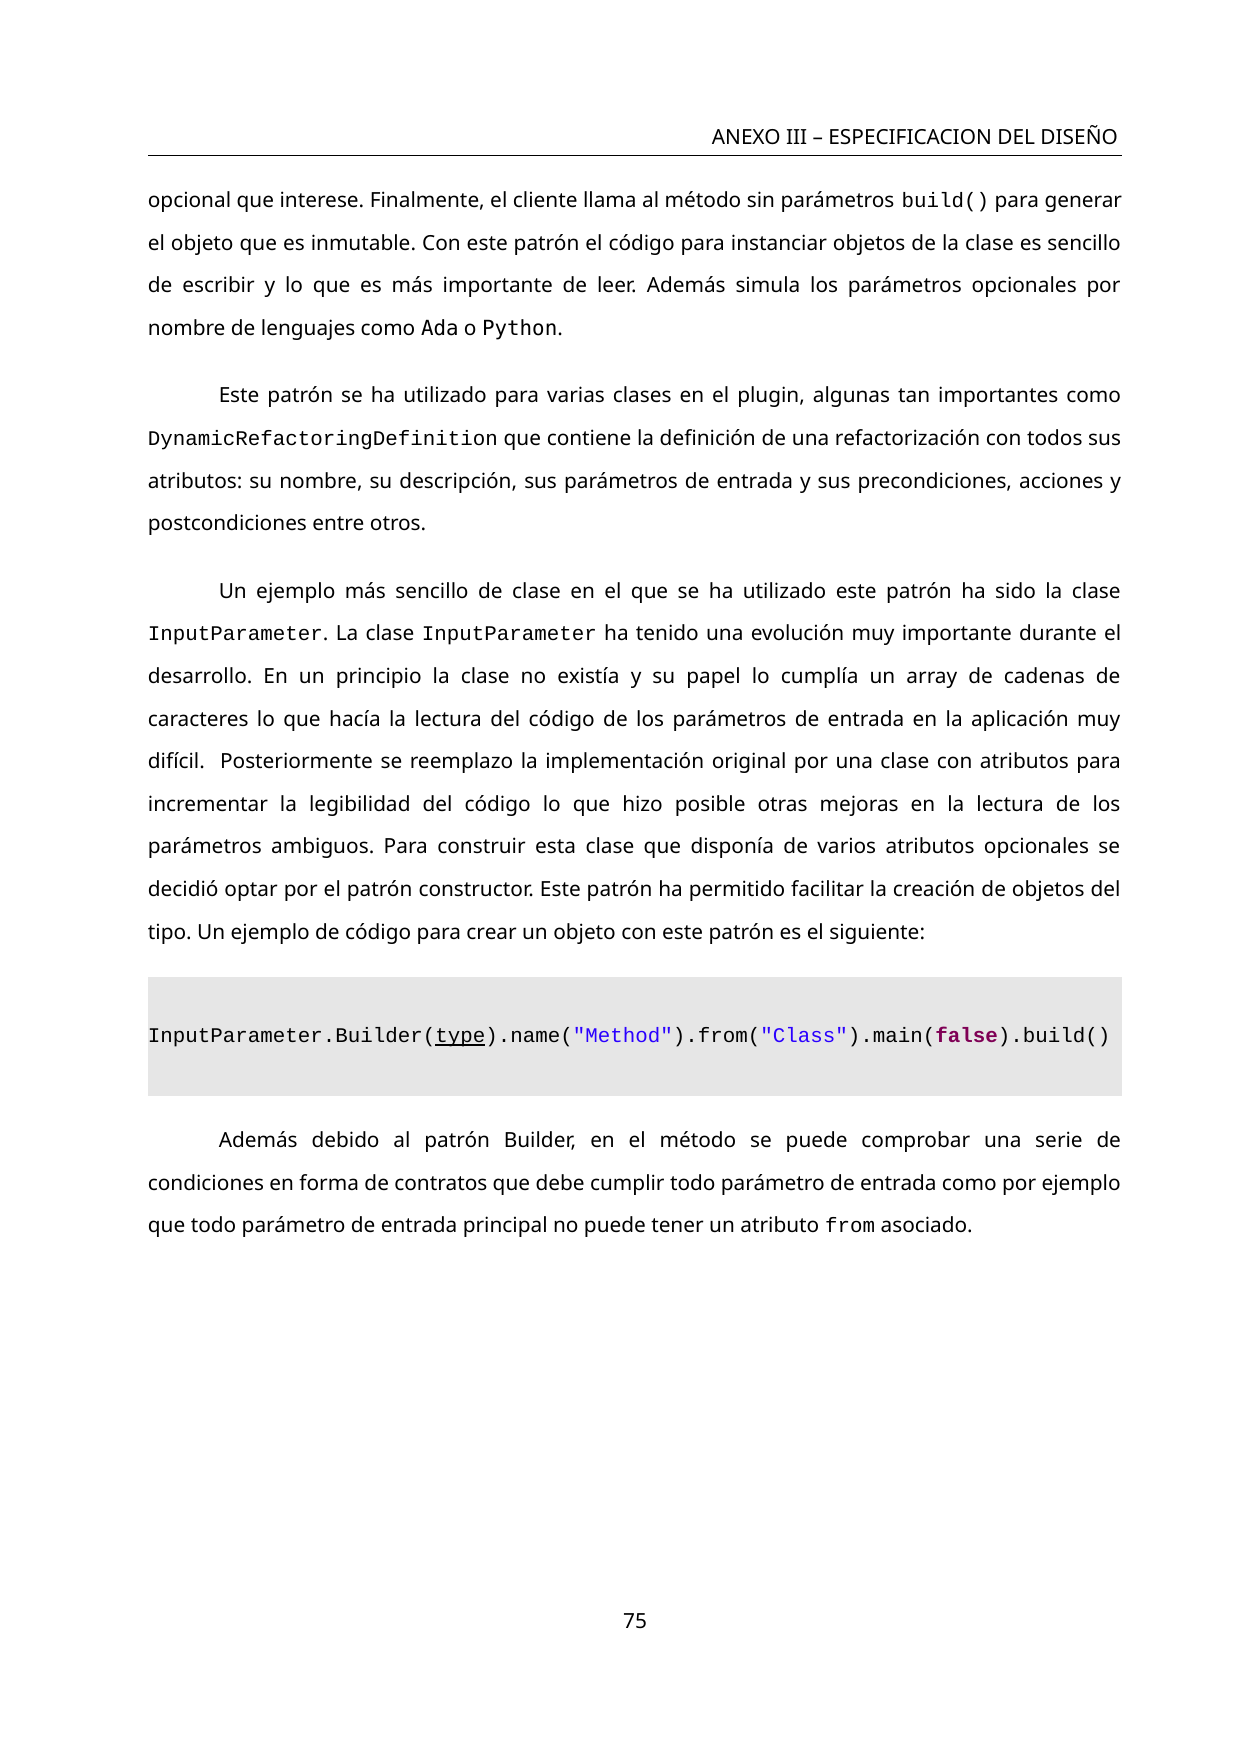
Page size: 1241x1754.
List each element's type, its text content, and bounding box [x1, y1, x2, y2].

text Un ejemplo más sencillo de clase en el que se ha utilizado este patrón ha sido la clase InputParameter. La clase InputParameter ha tenido una evolución muy importante durante el desarrollo. En un principio la clase no existía y su papel lo cumplía un array de cadenas de caracteres lo que hacía la lectura del código de los parámetros de entrada en la aplicación muy difícil. Posteriormente se reemplazo la implementación original por una clase con atributos para incrementar la legibilidad del código lo que hizo posible otras mejoras en la lectura de los parámetros ambiguos. Para construir esta clase que disponía de varios atributos opcionales se decidió optar por el patrón constructor. Este patrón ha permitido facilitar la creación de objetos del tipo. Un ejemplo de código para crear un objeto con este patrón es el siguiente: [148, 576, 1122, 945]
text Además debido al patrón Builder, en el método se puede comprobar una serie de condiciones en forma de contratos que debe cumplir todo parámetro de entrada como por ejemplo que todo parámetro de entrada principal no puede tener un atributo from asociado. [148, 1125, 1122, 1239]
text Este patrón se ha utilizado para varias clases en el plugin, algunas tan importantes como DynamicRefactoringDefinition que contiene la definición de una refactorización con todos sus atributos: su nombre, su descripción, sus parámetros de entrada y sus precondiciones, acciones y postcondiciones entre otros. [148, 380, 1122, 537]
text InputParameter.Builder(type).name("Method").from("Class").main(false).build() [148, 1025, 1122, 1049]
text opcional que interese. Finalmente, el cliente llama al método sin parámetros build() para generar el objeto que es inmutable. Con este patrón el código para instanciar objetos de la clase es sencillo de escribir y lo que es más importante de leer. Además simula los parámetros opcionales por nombre de lenguajes como Ada o Python. [148, 185, 1122, 341]
